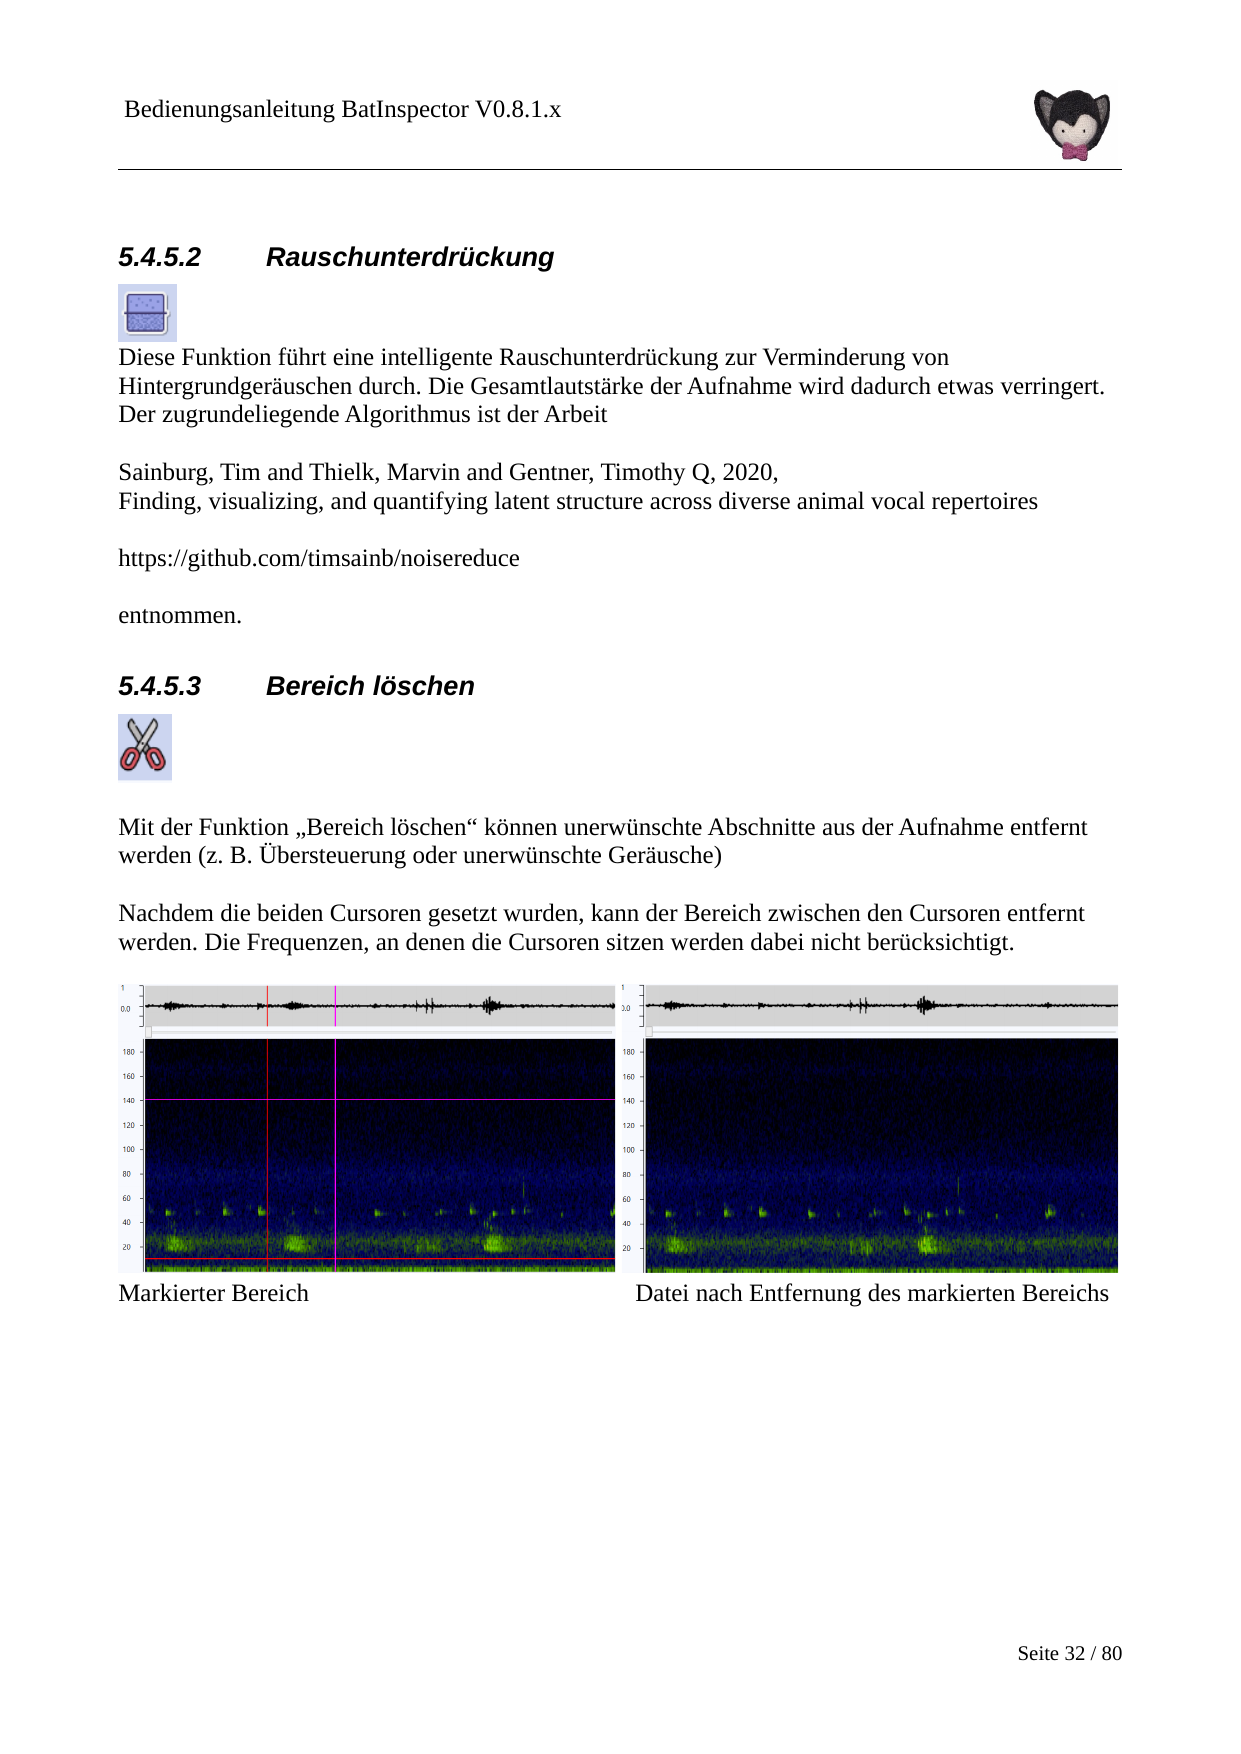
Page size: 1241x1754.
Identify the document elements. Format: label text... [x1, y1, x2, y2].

text Mit der Funktion „Bereich löschen“ können unerwünschte Abschnitte aus der Aufnahme entfernt werden (z. B. Übersteuerung oder unerwünschte Geräusche) [118, 812, 1122, 869]
text Finding, visualizing, and quantifying latent structure across diverse animal vocal repertoires [118, 486, 1122, 514]
text https://github.com/timsainb/noisereduce [118, 543, 1122, 572]
picture [118, 284, 177, 342]
text Diese Funktion führt eine intelligente Rauschunterdrückung zur Verminderung von Hintergrundgeräuschen durch. Die Gesamtlautstärke der Aufnahme wird dadurch etwas verringert. [118, 342, 1122, 399]
text entnommen. [118, 600, 1122, 629]
picture [118, 984, 616, 1273]
text Markierter Bereich Datei nach Entfernung des markierten Bereichs [118, 1278, 1122, 1306]
picture [1030, 80, 1119, 169]
text Der zugrundeliegende Algorithmus ist der Arbeit [118, 399, 1122, 428]
text Sainburg, Tim and Thielk, Marvin and Gentner, Timothy Q, 2020, [118, 457, 1122, 486]
text Nachdem die beiden Cursoren gesetzt wurden, kann der Bereich zwischen den Cursoren entfernt werden. Die Frequenzen, an denen die Cursoren sitzen werden dabei nicht berücksichtigt. [118, 898, 1122, 955]
picture [118, 714, 172, 783]
picture [621, 984, 1119, 1273]
subtitle Rauschunterdrückung [118, 241, 1122, 272]
subtitle Bereich löschen [118, 670, 1122, 702]
